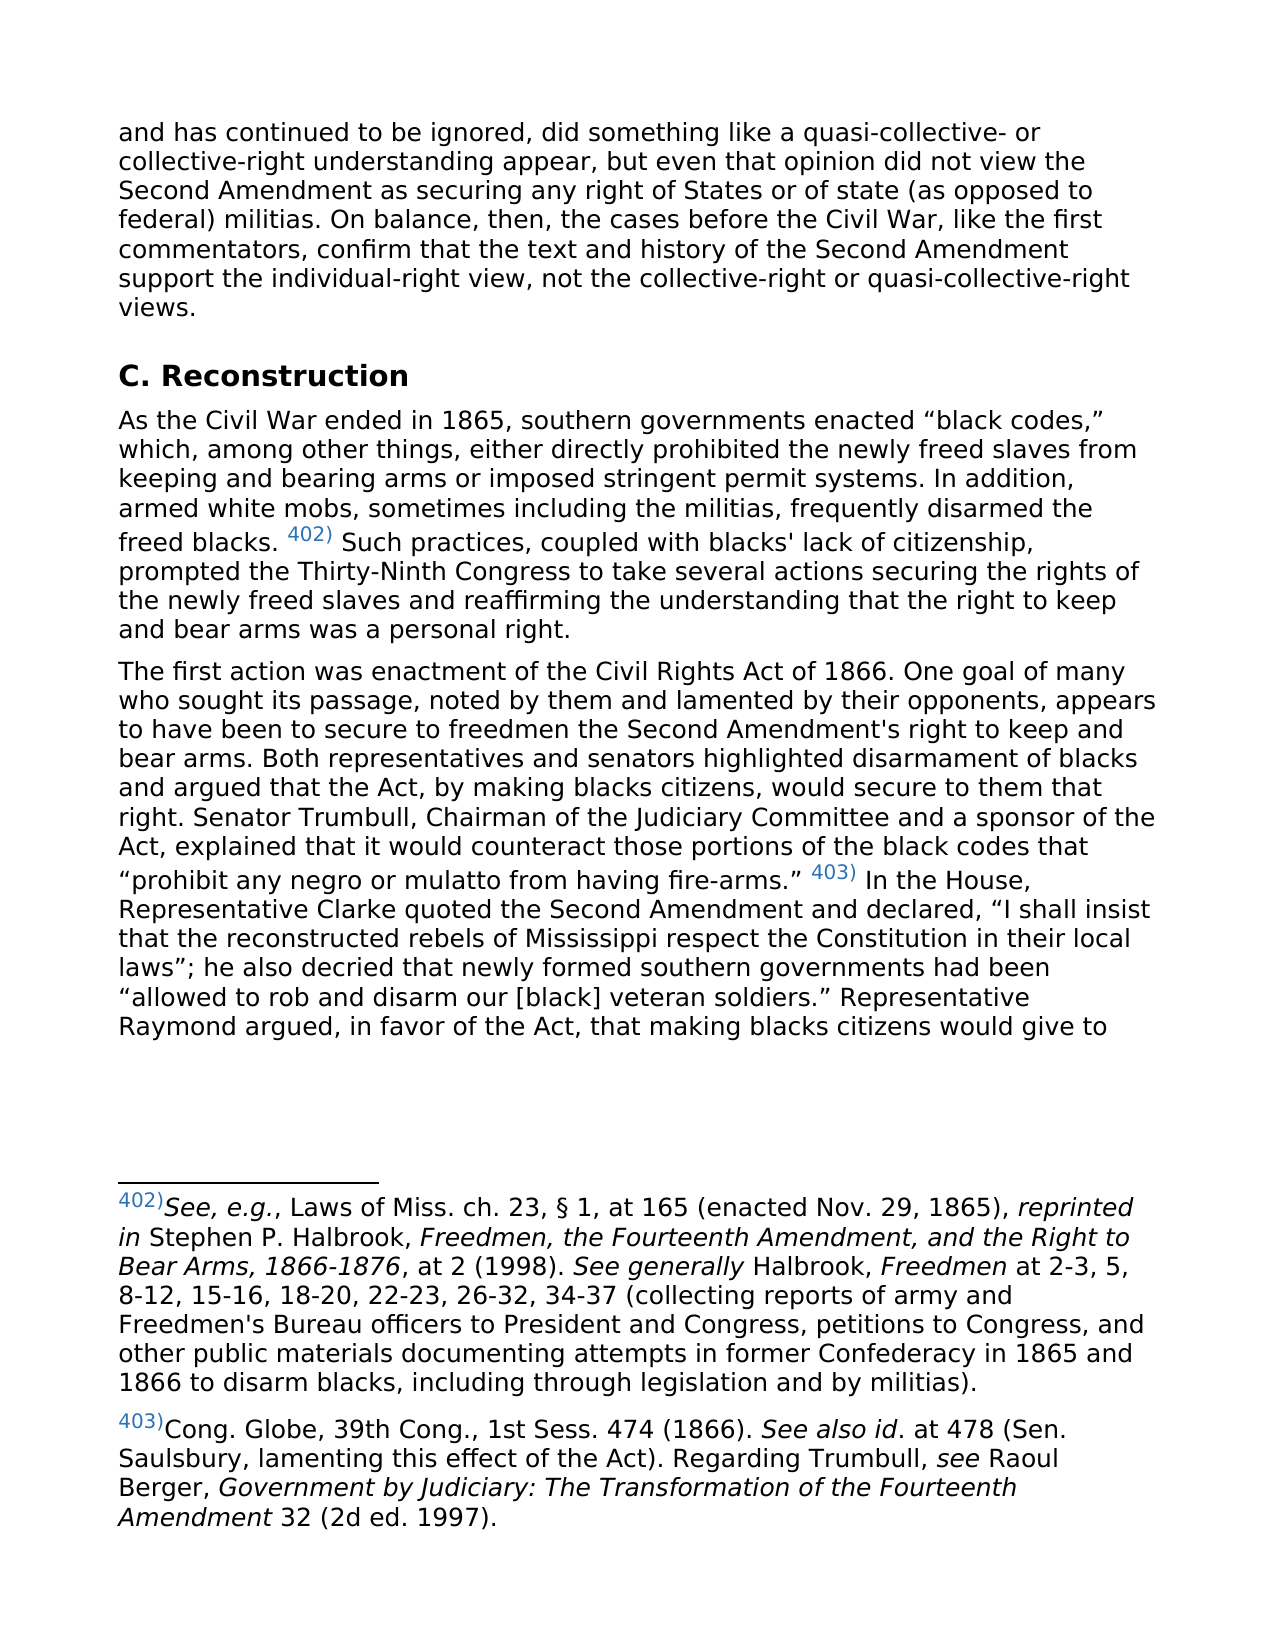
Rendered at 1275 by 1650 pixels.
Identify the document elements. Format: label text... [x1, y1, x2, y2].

subtitle C. Reconstruction [118, 360, 1157, 394]
text and has continued to be ignored, did something like a quasi-collective- or collective-right understanding appear, but even that opinion did not view the Second Amendment as securing any right of States or of state (as opposed to federal) militias. On balance, then, the cases before the Civil War, like the first commentators, confirm that the text and history of the Second Amendment support the individual-right view, not the collective-right or quasi-collective-right views. [118, 118, 1157, 322]
text The first action was enactment of the Civil Rights Act of 1866. One goal of many who sought its passage, noted by them and lamented by their opponents, appears to have been to secure to freedmen the Second Amendment's right to keep and bear arms. Both representatives and senators highlighted disarmament of blacks and argued that the Act, by making blacks citizens, would secure to them that right. Senator Trumbull, Chairman of the Judiciary Committee and a sponsor of the Act, explained that it would counteract those portions of the black codes that “prohibit any negro or mulatto from having fire-arms.” In the House, Representative Clarke quoted the Second Amendment and declared, “I shall insist that the reconstructed rebels of Mississippi respect the Constitution in their local laws”; he also decried that newly formed southern governments had been “allowed to rob and disarm our [black] veteran soldiers.” Representative Raymond argued, in favor of the Act, that making blacks citizens would give to [118, 657, 1157, 1041]
text Cong. Globe, 39th Cong., 1st Sess. 474 (1866). See also id. at 478 (Sen. Saulsbury, lamenting this effect of the Act). Regarding Trumbull, see Raoul Berger, Government by Judiciary: The Transformation of the Fourteenth Amendment 32 (2d ed. 1997). [118, 1410, 1157, 1532]
text As the Civil War ended in 1865, southern governments enacted “black codes,” which, among other things, either directly prohibited the newly freed slaves from keeping and bearing arms or imposed stringent permit systems. In addition, armed white mobs, sometimes including the militias, frequently disarmed the freed blacks. Such practices, coupled with blacks' lack of citizenship, prompted the Thirty-Ninth Congress to take several actions securing the rights of the newly freed slaves and reaffirming the understanding that the right to keep and bear arms was a personal right. [118, 406, 1157, 644]
text See, e.g., Laws of Miss. ch. 23, § 1, at 165 (enacted Nov. 29, 1865), reprinted in Stephen P. Halbrook, Freedmen, the Fourteenth Amendment, and the Right to Bear Arms, 1866-1876, at 2 (1998). See generally Halbrook, Freedmen at 2-3, 5, 8-12, 15-16, 18-20, 22-23, 26-32, 34-37 (collecting reports of army and Freedmen's Bureau officers to President and Congress, petitions to Congress, and other public materials documenting attempts in former Confederacy in 1865 and 1866 to disarm blacks, including through legislation and by militias). [118, 1189, 1157, 1398]
